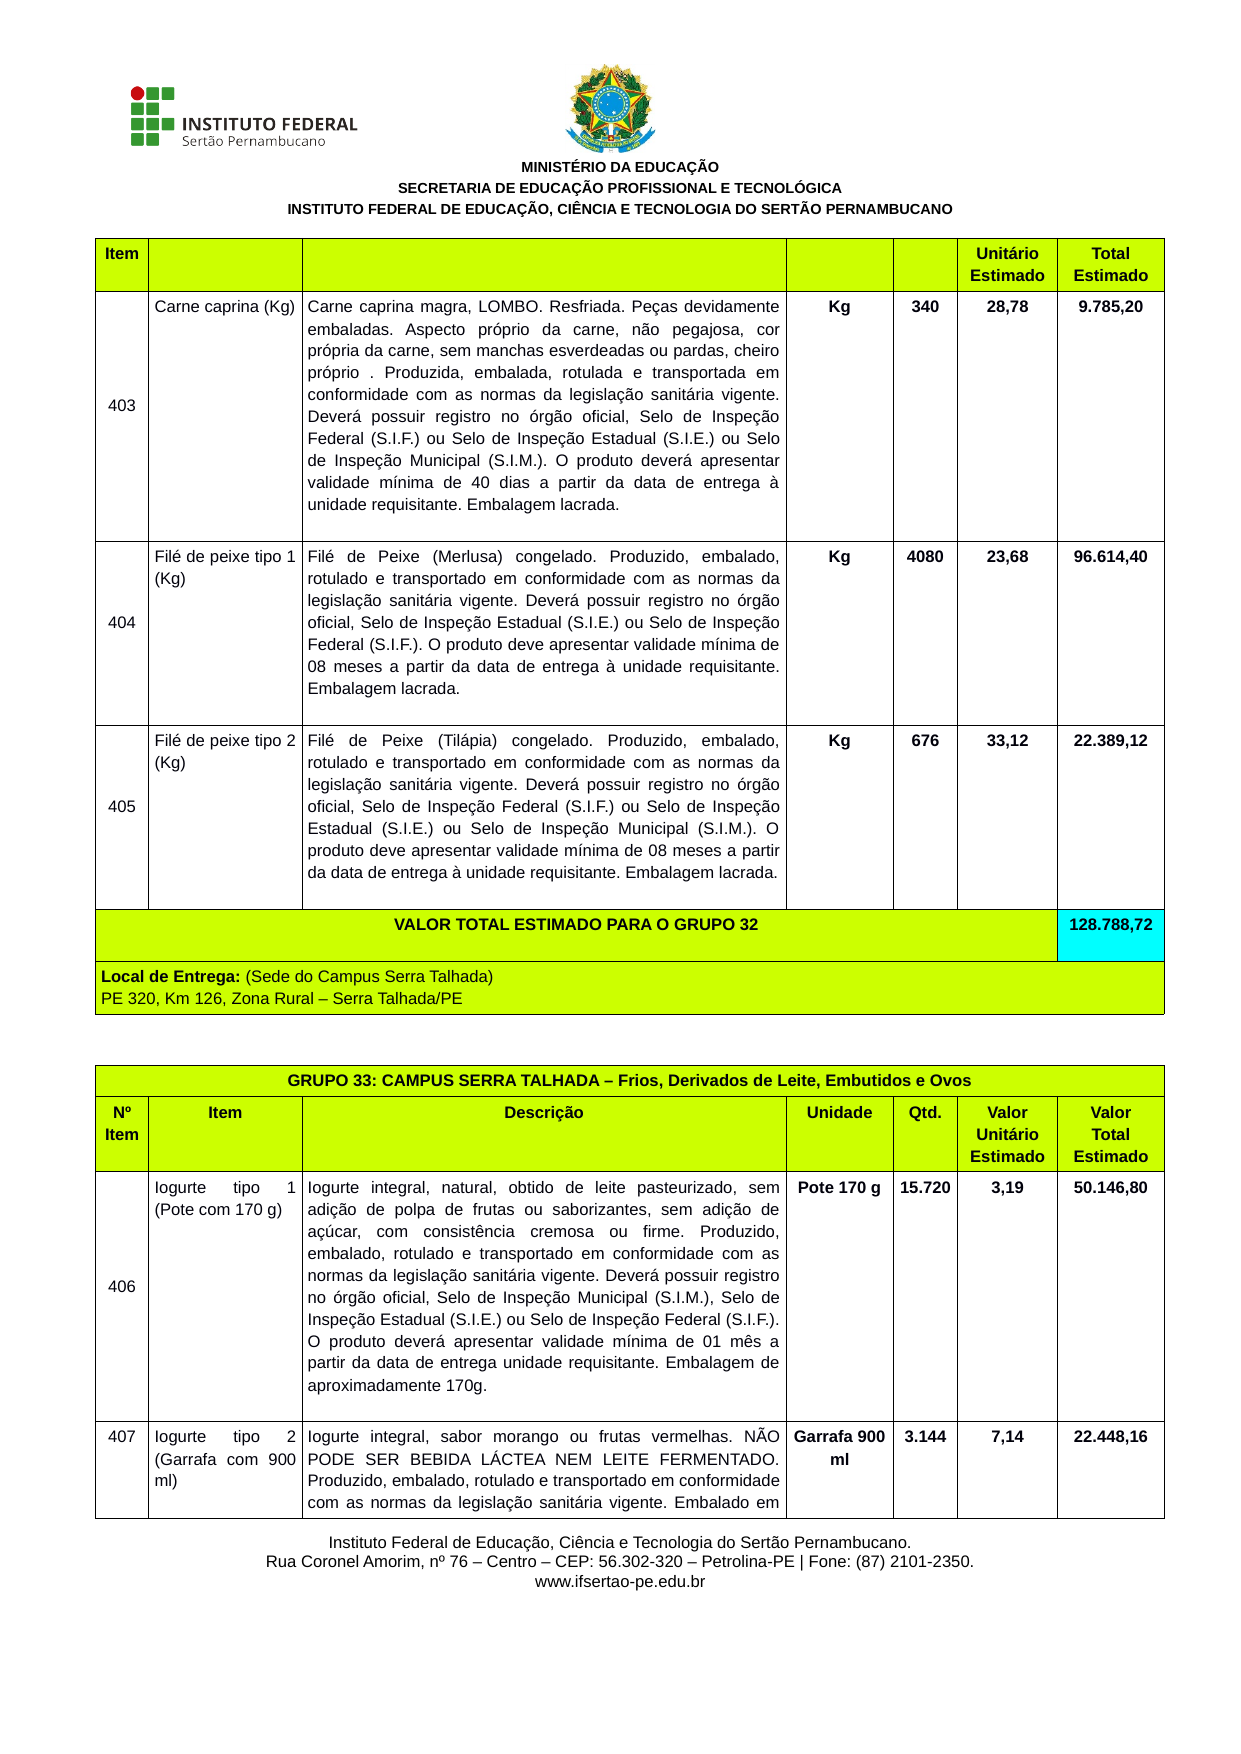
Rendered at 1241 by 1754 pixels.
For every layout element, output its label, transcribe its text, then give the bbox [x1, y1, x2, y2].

table_cell [303, 239, 786, 291]
table_cell Filé de Peixe (Merlusa) congelado. Produzido, embalado, rotulado e transportado em conformidade com as normas da legislação sanitária vigente. Deverá possuir registro no órgão oficial, Selo de Inspeção Estadual (S.I.E.) ou Selo de Inspeção Federal (S.I.F.). O produto deve apresentar validade mínima de 08 meses a partir da data de entrega à unidade requisitante. Embalagem lacrada. [303, 542, 786, 725]
table_cell 406 [96, 1172, 148, 1421]
table_cell [787, 239, 893, 291]
table_cell Iogurte tipo 1 (Pote com 170 g) [149, 1172, 302, 1421]
table_cell 404 [96, 542, 148, 725]
table_header GRUPO 33: CAMPUS SERRA TALHADA – Frios, Derivados de Leite, Embutidos e Ovos [96, 1066, 1164, 1096]
table_cell Kg [787, 542, 893, 725]
table_cell Item [96, 239, 148, 291]
table_cell 676 [894, 726, 957, 908]
table_cell Item [149, 1097, 302, 1171]
table_cell Unitário Estimado [958, 239, 1057, 291]
table_cell 22.448,16 [1058, 1422, 1164, 1518]
table_cell Total Estimado [1058, 239, 1164, 291]
table_cell 50.146,80 [1058, 1172, 1164, 1421]
table_cell 96.614,40 [1058, 542, 1164, 725]
table_cell 22.389,12 [1058, 726, 1164, 908]
table_cell Filé de peixe tipo 2 (Kg) [149, 726, 302, 908]
table_cell Unidade [787, 1097, 893, 1171]
table_cell 405 [96, 726, 148, 908]
table_cell 403 [96, 292, 148, 541]
table_cell Local de Entrega: (Sede do Campus Serra Talhada) PE 320, Km 126, Zona Rural – Serra Talhada/PE [96, 962, 1164, 1014]
table_cell 28,78 [958, 292, 1057, 541]
table_cell Iogurte integral, sabor morango ou frutas vermelhas. NÃO PODE SER BEBIDA LÁCTEA NEM LEITE FERMENTADO. Produzido, embalado, rotulado e transportado em conformidade com as normas da legislação sanitária vigente. Embalado em [303, 1422, 786, 1518]
table_cell Iogurte integral, natural, obtido de leite pasteurizado, sem adição de polpa de frutas ou saborizantes, sem adição de açúcar, com consistência cremosa ou firme. Produzido, embalado, rotulado e transportado em conformidade com as normas da legislação sanitária vigente. Deverá possuir registro no órgão oficial, Selo de Inspeção Municipal (S.I.M.), Selo de Inspeção Estadual (S.I.E.) ou Selo de Inspeção Federal (S.I.F.). O produto deverá apresentar validade mínima de 01 mês a partir da data de entrega unidade requisitante. Embalagem de aproximadamente 170g. [303, 1172, 786, 1421]
table_cell Pote 170 g [787, 1172, 893, 1421]
table_cell 23,68 [958, 542, 1057, 725]
table_cell Filé de Peixe (Tilápia) congelado. Produzido, embalado, rotulado e transportado em conformidade com as normas da legislação sanitária vigente. Deverá possuir registro no órgão oficial, Selo de Inspeção Federal (S.I.F.) ou Selo de Inspeção Estadual (S.I.E.) ou Selo de Inspeção Municipal (S.I.M.). O produto deve apresentar validade mínima de 08 meses a partir da data de entrega à unidade requisitante. Embalagem lacrada. [303, 726, 786, 908]
picture [130, 86, 358, 146]
table_cell 3,19 [958, 1172, 1057, 1421]
table_cell Kg [787, 292, 893, 541]
table_cell Valor Unitário Estimado [958, 1097, 1057, 1171]
table_cell Descrição [303, 1097, 786, 1171]
table_cell Nº Item [96, 1097, 148, 1171]
table_cell Iogurte tipo 2 (Garrafa com 900 ml) [149, 1422, 302, 1518]
table_cell 4080 [894, 542, 957, 725]
table_cell 3.144 [894, 1422, 957, 1518]
table_cell [894, 239, 957, 291]
table_cell Carne caprina (Kg) [149, 292, 302, 541]
table_cell [149, 239, 302, 291]
table_cell 340 [894, 292, 957, 541]
table_cell Filé de peixe tipo 1 (Kg) [149, 542, 302, 725]
table_cell 7,14 [958, 1422, 1057, 1518]
table_cell 9.785,20 [1058, 292, 1164, 541]
table_cell VALOR TOTAL ESTIMADO PARA O GRUPO 32 [96, 910, 1057, 961]
table_cell 407 [96, 1422, 148, 1518]
table_cell 15.720 [894, 1172, 957, 1421]
table_cell 33,12 [958, 726, 1057, 908]
table_cell Garrafa 900 ml [787, 1422, 893, 1518]
table_cell Qtd. [894, 1097, 957, 1171]
table_cell Valor Total Estimado [1058, 1097, 1164, 1171]
table_cell Carne caprina magra, LOMBO. Resfriada. Peças devidamente embaladas. Aspecto próprio da carne, não pegajosa, cor própria da carne, sem manchas esverdeadas ou pardas, cheiro próprio . Produzida, embalada, rotulada e transportada em conformidade com as normas da legislação sanitária vigente. Deverá possuir registro no órgão oficial, Selo de Inspeção Federal (S.I.F.) ou Selo de Inspeção Estadual (S.I.E.) ou Selo de Inspeção Municipal (S.I.M.). O produto deverá apresentar validade mínima de 40 dias a partir da data de entrega à unidade requisitante. Embalagem lacrada. [303, 292, 786, 541]
table_cell 128.788,72 [1058, 910, 1164, 961]
picture [565, 64, 656, 153]
table_cell Kg [787, 726, 893, 908]
